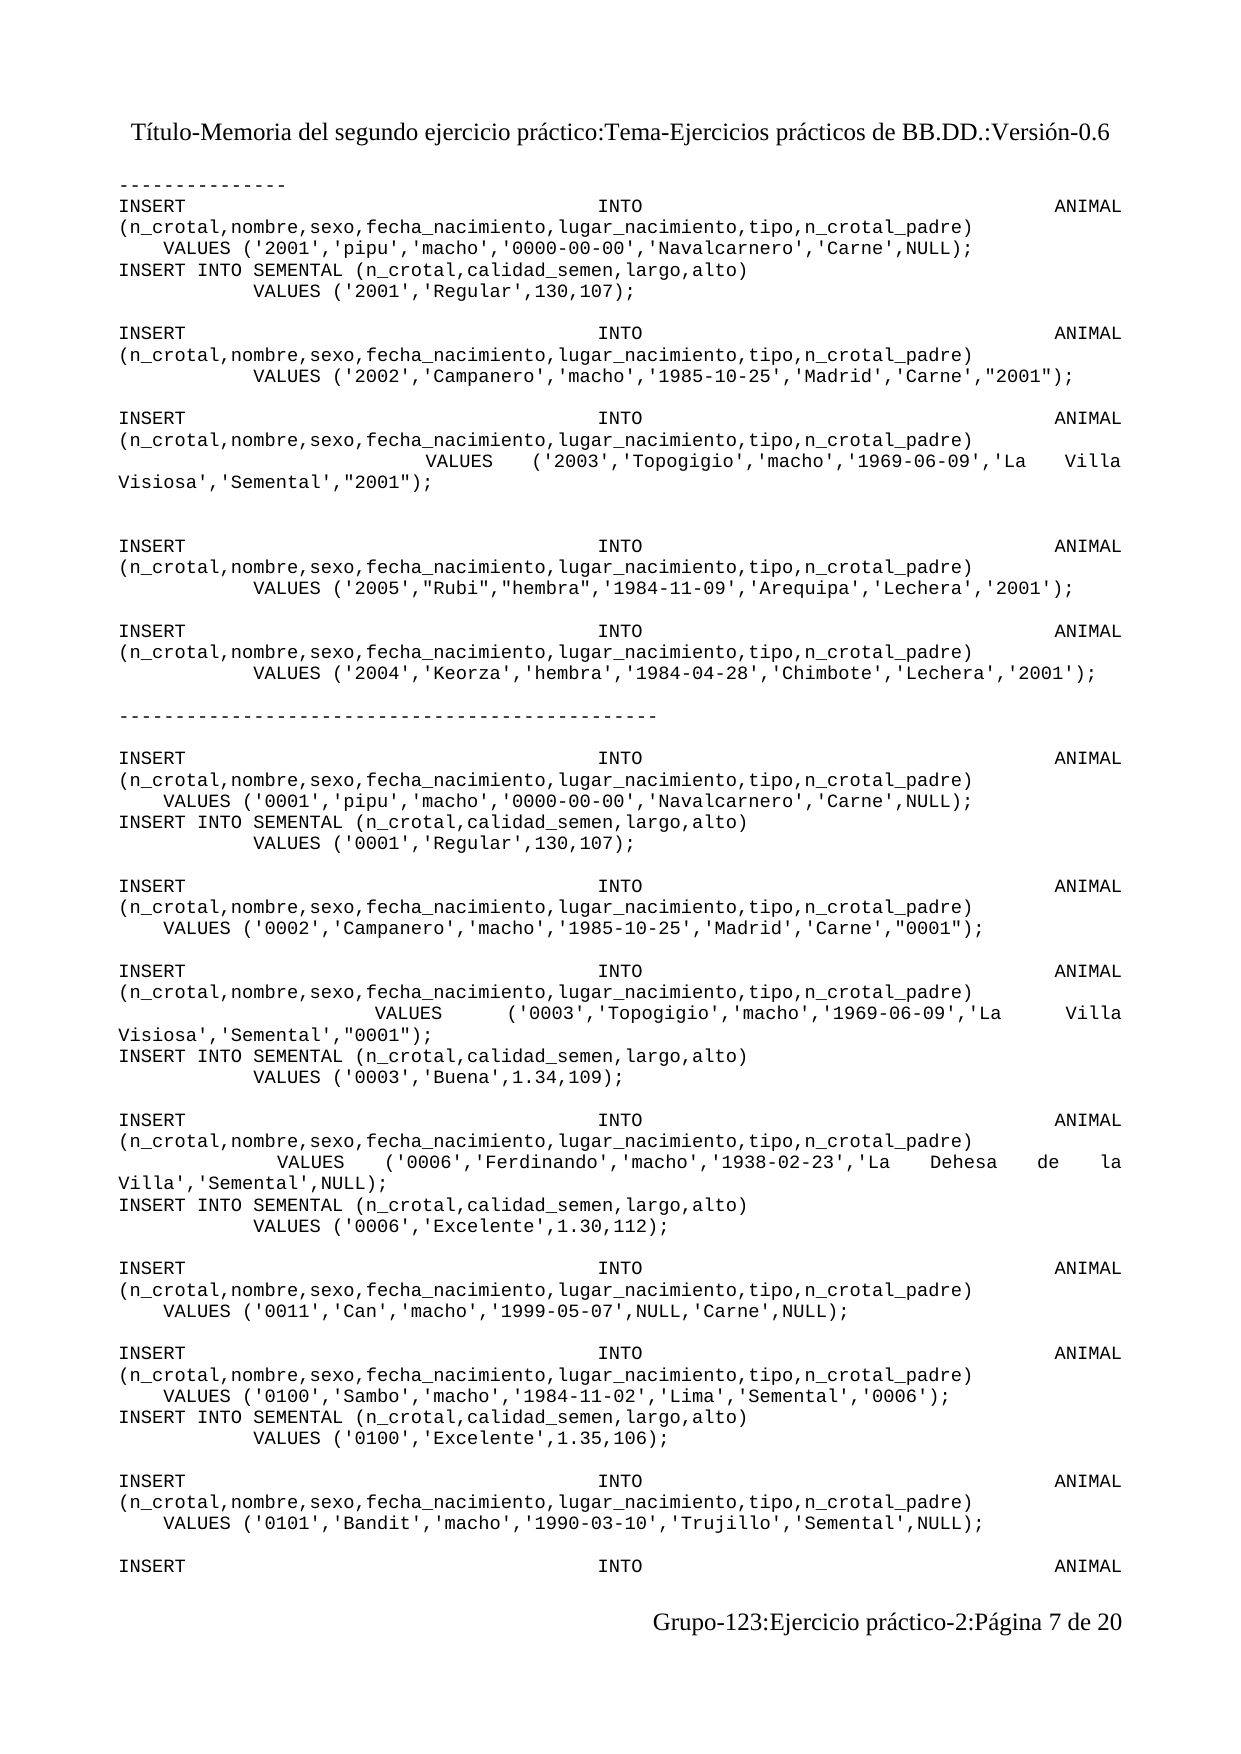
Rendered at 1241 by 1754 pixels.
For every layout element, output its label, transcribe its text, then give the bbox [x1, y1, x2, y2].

text INSERT INTO ANIMAL (n_crotal,nombre,sexo,fecha_nacimiento,lugar_nacimiento,tipo,n_crotal_padre) [118, 409, 1122, 452]
text VALUES ('0003','Buena',1.34,109); [118, 1068, 1122, 1089]
text VALUES ('0003','Topogigio','macho','1969-06-09','La Villa Visiosa','Semental',"0001"); [118, 1004, 1122, 1047]
text INSERT INTO ANIMAL (n_crotal,nombre,sexo,fecha_nacimiento,lugar_nacimiento,tipo,n_crotal_padre) [118, 1344, 1122, 1387]
text INSERT INTO SEMENTAL (n_crotal,calidad_semen,largo,alto) [118, 1195, 1122, 1217]
text VALUES ('0100','Sambo','macho','1984-11-02','Lima','Semental','0006'); [118, 1387, 1122, 1408]
text VALUES ('2004','Keorza','hembra','1984-04-28','Chimbote','Lechera','2001'); [118, 664, 1122, 685]
text VALUES ('2002','Campanero','macho','1985-10-25','Madrid','Carne',"2001"); [118, 367, 1122, 388]
text VALUES ('2001','pipu','macho','0000-00-00','Navalcarnero','Carne',NULL); [118, 239, 1122, 260]
text INSERT INTO SEMENTAL (n_crotal,calidad_semen,largo,alto) [118, 1408, 1122, 1429]
text VALUES ('0001','Regular',130,107); [118, 834, 1122, 855]
text INSERT INTO ANIMAL (n_crotal,nombre,sexo,fecha_nacimiento,lugar_nacimiento,tipo,n_crotal_padre) [118, 749, 1122, 792]
text INSERT INTO ANIMAL (n_crotal,nombre,sexo,fecha_nacimiento,lugar_nacimiento,tipo,n_crotal_padre) [118, 1110, 1122, 1153]
text VALUES ('0006','Excelente',1.30,112); [118, 1217, 1122, 1238]
text INSERT INTO SEMENTAL (n_crotal,calidad_semen,largo,alto) [118, 1047, 1122, 1068]
text INSERT INTO SEMENTAL (n_crotal,calidad_semen,largo,alto) [118, 260, 1122, 282]
text INSERT INTO ANIMAL (n_crotal,nombre,sexo,fecha_nacimiento,lugar_nacimiento,tipo,n_crotal_padre) [118, 1259, 1122, 1302]
text VALUES ('0100','Excelente',1.35,106); [118, 1429, 1122, 1450]
text INSERT INTO ANIMAL [118, 1557, 1122, 1578]
text VALUES ('2005',"Rubi","hembra",'1984-11-09','Arequipa','Lechera','2001'); [118, 579, 1122, 600]
text VALUES ('0001','pipu','macho','0000-00-00','Navalcarnero','Carne',NULL); [118, 792, 1122, 813]
text INSERT INTO ANIMAL (n_crotal,nombre,sexo,fecha_nacimiento,lugar_nacimiento,tipo,n_crotal_padre) [118, 962, 1122, 1004]
text INSERT INTO ANIMAL (n_crotal,nombre,sexo,fecha_nacimiento,lugar_nacimiento,tipo,n_crotal_padre) [118, 324, 1122, 367]
text VALUES ('0101','Bandit','macho','1990-03-10','Trujillo','Semental',NULL); [118, 1514, 1122, 1535]
text VALUES ('2003','Topogigio','macho','1969-06-09','La Villa Visiosa','Semental',"2001"); [118, 452, 1122, 494]
text INSERT INTO ANIMAL (n_crotal,nombre,sexo,fecha_nacimiento,lugar_nacimiento,tipo,n_crotal_padre) [118, 197, 1122, 239]
text ------------------------------------------------ [118, 707, 1122, 728]
text INSERT INTO ANIMAL (n_crotal,nombre,sexo,fecha_nacimiento,lugar_nacimiento,tipo,n_crotal_padre) [118, 537, 1122, 579]
text --------------- [118, 175, 1122, 197]
text VALUES ('2001','Regular',130,107); [118, 282, 1122, 303]
text INSERT INTO ANIMAL (n_crotal,nombre,sexo,fecha_nacimiento,lugar_nacimiento,tipo,n_crotal_padre) [118, 1472, 1122, 1514]
text INSERT INTO ANIMAL (n_crotal,nombre,sexo,fecha_nacimiento,lugar_nacimiento,tipo,n_crotal_padre) [118, 622, 1122, 664]
text VALUES ('0011','Can','macho','1999-05-07',NULL,'Carne',NULL); [118, 1302, 1122, 1323]
text VALUES ('0006','Ferdinando','macho','1938-02-23','La Dehesa de la Villa','Semental',NULL); [118, 1153, 1122, 1195]
text INSERT INTO SEMENTAL (n_crotal,calidad_semen,largo,alto) [118, 813, 1122, 834]
text INSERT INTO ANIMAL (n_crotal,nombre,sexo,fecha_nacimiento,lugar_nacimiento,tipo,n_crotal_padre) [118, 877, 1122, 919]
text VALUES ('0002','Campanero','macho','1985-10-25','Madrid','Carne',"0001"); [118, 919, 1122, 940]
